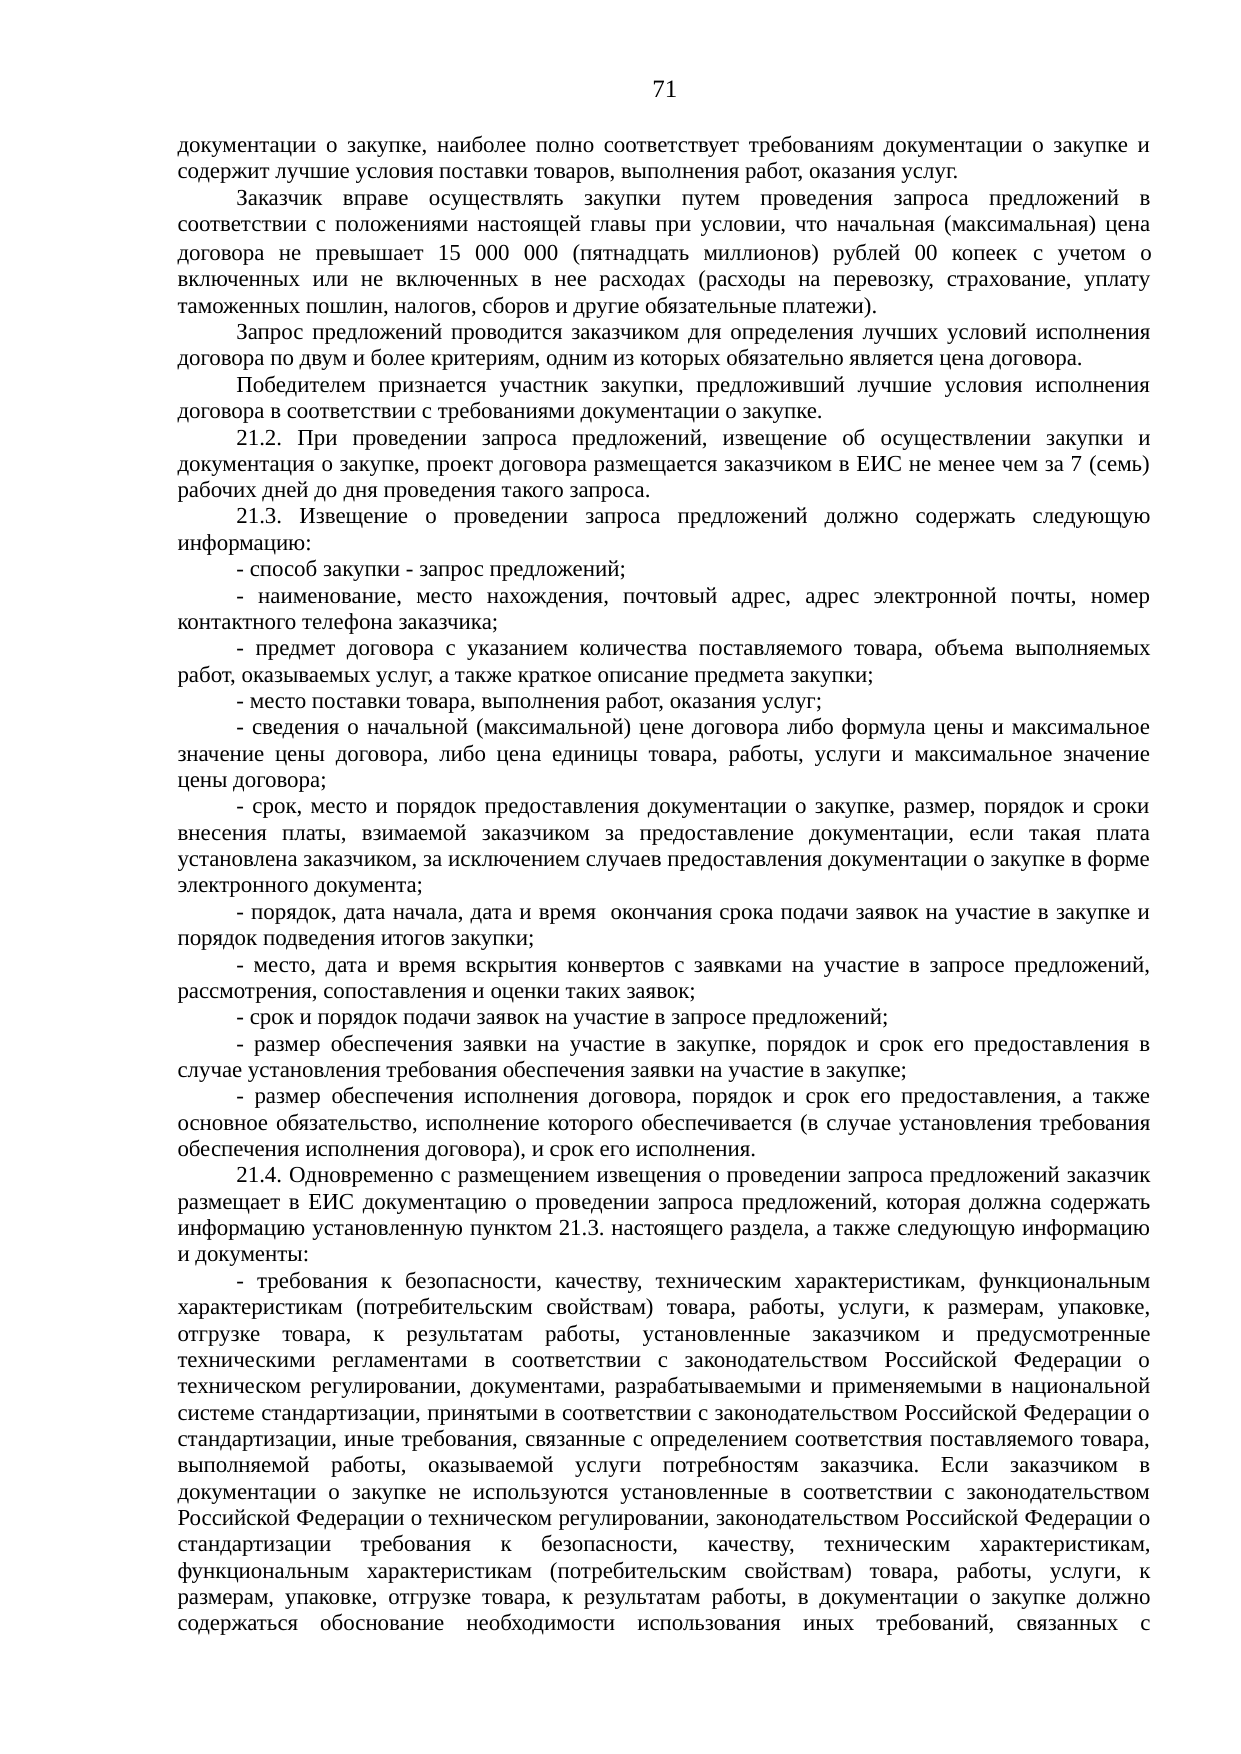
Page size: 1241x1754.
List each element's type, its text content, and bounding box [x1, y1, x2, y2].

text - сведения о начальной (максимальной) цене договора либо формула цены и максимальное значение цены договора, либо цена единицы товара, работы, услуги и максимальное значение цены договора; [177, 713, 1152, 792]
text - требования к безопасности, качеству, техническим характеристикам, функциональным характеристикам (потребительским свойствам) товара, работы, услуги, к размерам, упаковке, отгрузке товара, к результатам работы, установленные заказчиком и предусмотренные техническими регламентами в соответствии с законодательством Российской Федерации о техническом регулировании, документами, разрабатываемыми и применяемыми в национальной системе стандартизации, принятыми в соответствии с законодательством Российской Федерации о стандартизации, иные требования, связанные с определением соответствия поставляемого товара, выполняемой работы, оказываемой услуги потребностям заказчика. Если заказчиком в документации о закупке не используются установленные в соответствии с законодательством Российской Федерации о техническом регулировании, законодательством Российской Федерации о стандартизации требования к безопасности, качеству, техническим характеристикам, функциональным характеристикам (потребительским свойствам) товара, работы, услуги, к размерам, упаковке, отгрузке товара, к результатам работы, в документации о закупке должно содержаться обоснование необходимости использования иных требований, связанных с [177, 1267, 1152, 1636]
text Запрос предложений проводится заказчиком для определения лучших условий исполнения договора по двум и более критериям, одним из которых обязательно является цена договора. [177, 318, 1152, 371]
text документации о закупке, наиболее полно соответствует требованиям документации о закупке и содержит лучшие условия поставки товаров, выполнения работ, оказания услуг. [177, 131, 1152, 184]
text - размер обеспечения исполнения договора, порядок и срок его предоставления, а также основное обязательство, исполнение которого обеспечивается (в случае установления требования обеспечения исполнения договора), и срок его исполнения. [177, 1082, 1152, 1161]
text Победителем признается участник закупки, предложивший лучшие условия исполнения договора в соответствии с требованиями документации о закупке. [177, 371, 1152, 423]
text - способ закупки - запрос предложений; [177, 555, 1152, 582]
text - место, дата и время вскрытия конвертов с заявками на участие в запросе предложений, рассмотрения, сопоставления и оценки таких заявок; [177, 951, 1152, 1003]
text - наименование, место нахождения, почтовый адрес, адрес электронной почты, номер контактного телефона заказчика; [177, 582, 1152, 634]
text 21.4. Одновременно с размещением извещения о проведении запроса предложений заказчик размещает в ЕИС документацию о проведении запроса предложений, которая должна содержать информацию установленную пунктом 21.3. настоящего раздела, а также следующую информацию и документы: [177, 1161, 1152, 1267]
text - место поставки товара, выполнения работ, оказания услуг; [177, 687, 1152, 713]
text - срок, место и порядок предоставления документации о закупке, размер, порядок и сроки внесения платы, взимаемой заказчиком за предоставление документации, если такая плата установлена заказчиком, за исключением случаев предоставления документации о закупке в форме электронного документа; [177, 792, 1152, 898]
text Заказчик вправе осуществлять закупки путем проведения запроса предложений в соответствии с положениями настоящей главы при условии, что начальная (максимальная) цена договора не превышает 15 000 000 (пятнадцать миллионов) рублей 00 копеек с учетом о включенных или не включенных в нее расходах (расходы на перевозку, страхование, уплату таможенных пошлин, налогов, сборов и другие обязательные платежи). [177, 184, 1152, 318]
text - размер обеспечения заявки на участие в закупке, порядок и срок его предоставления в случае установления требования обеспечения заявки на участие в закупке; [177, 1030, 1152, 1082]
text 21.2. При проведении запроса предложений, извещение об осуществлении закупки и документация о закупке, проект договора размещается заказчиком в ЕИС не менее чем за 7 (семь) рабочих дней до дня проведения такого запроса. [177, 423, 1152, 503]
text - срок и порядок подачи заявок на участие в запросе предложений; [177, 1003, 1152, 1030]
text - предмет договора с указанием количества поставляемого товара, объема выполняемых работ, оказываемых услуг, а также краткое описание предмета закупки; [177, 634, 1152, 687]
text 21.3. Извещение о проведении запроса предложений должно содержать следующую информацию: [177, 503, 1152, 555]
text - порядок, дата начала, дата и время окончания срока подачи заявок на участие в закупке и порядок подведения итогов закупки; [177, 898, 1152, 951]
